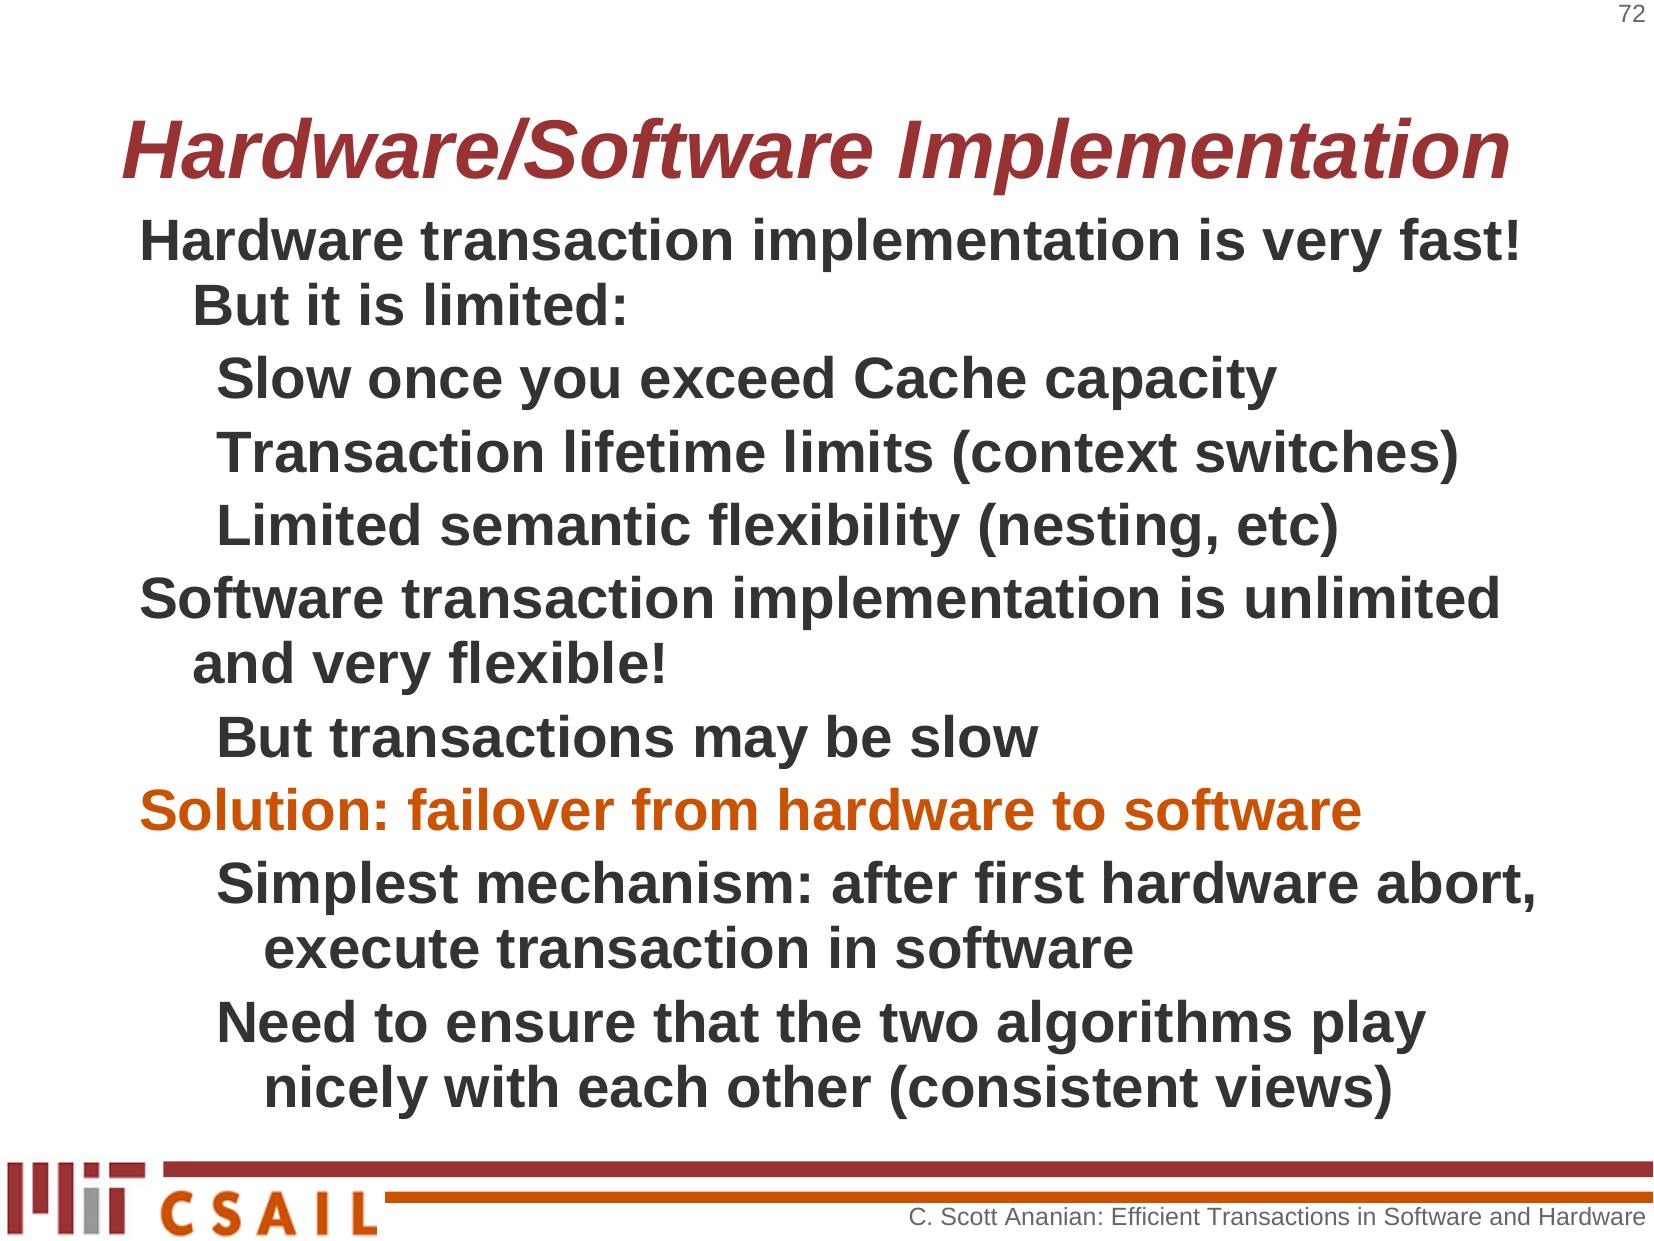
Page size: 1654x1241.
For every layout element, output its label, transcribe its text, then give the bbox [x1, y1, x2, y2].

title Hardware/Software Implementation [121, 46, 1534, 207]
list Hardware transaction implementation is very fast! But it is limited: Slow once you exceed Cache capacity Transaction lifetime limits (context switches) Limited semantic flexibility (nesting, etc) Software transaction implementation is unlimited and very flexible! But transactions may be slow Solution: failover from hardware to software Simplest mechanism: after first hardware abort, execute transaction in software Need to ensure that the two algorithms play nicely with each other (consistent views) [121, 207, 1561, 1196]
picture [0, 1155, 377, 1237]
